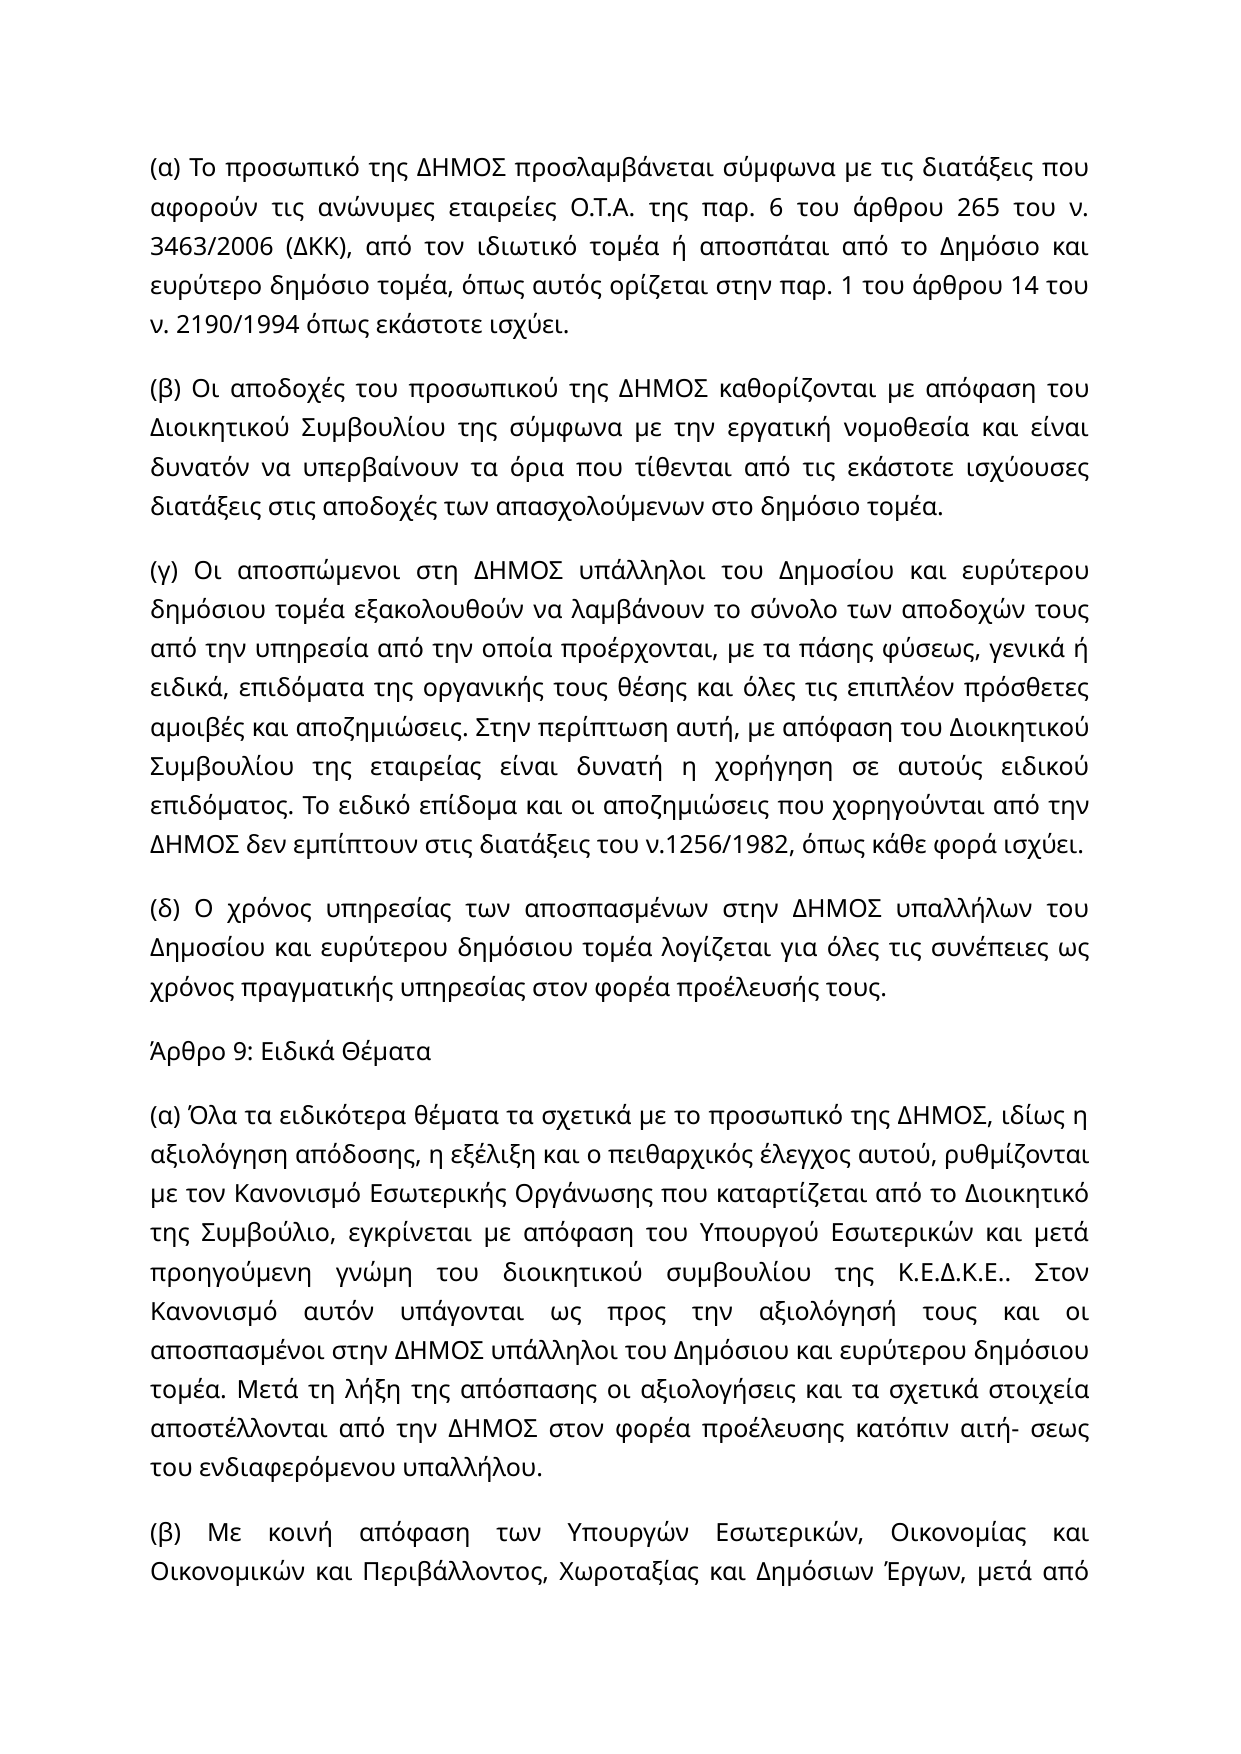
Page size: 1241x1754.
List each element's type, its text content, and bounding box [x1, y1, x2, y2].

text (β) Με κοινή απόφαση των Υπουργών Εσωτερικών, Οικονομίας και Οικονομικών και Περιβάλλοντος, Χωροταξίας και Δημόσιων Έργων, μετά από [150, 1514, 1090, 1587]
text (γ) Οι αποσπώμενοι στη ΔΗΜΟΣ υπάλληλοι του Δημοσίου και ευρύτερου δημόσιου τομέα εξακολουθούν να λαμβάνουν το σύνολο των αποδοχών τους από την υπηρεσία από την οποία προέρχονται, με τα πάσης φύσεως, γενικά ή ειδικά, επιδόματα της οργανικής τους θέσης και όλες τις επιπλέον πρόσθετες αμοιβές και αποζημιώσεις. Στην περίπτωση αυτή, με απόφαση του Διοικητικού Συμβουλίου της εταιρείας είναι δυνατή η χορήγηση σε αυτούς ειδικού επιδόματος. Το ειδικό επίδομα και οι αποζημιώσεις που χορηγούνται από την ΔΗΜΟΣ δεν εμπίπτουν στις διατάξεις του ν.1256/1982, όπως κάθε φορά ισχύει. [150, 552, 1090, 861]
text (β) Οι αποδοχές του προσωπικού της ΔΗΜΟΣ καθορίζονται με απόφαση του Διοικητικού Συμβουλίου της σύμφωνα με την εργατική νομοθεσία και είναι δυνατόν να υπερβαίνουν τα όρια που τίθενται από τις εκάστοτε ισχύουσες διατάξεις στις αποδοχές των απασχολούμενων στο δημόσιο τομέα. [150, 371, 1090, 522]
text (α) Όλα τα ειδικότερα θέματα τα σχετικά με το προσωπικό της ΔΗΜΟΣ, ιδίως η αξιολόγηση απόδοσης, η εξέλιξη και ο πειθαρχικός έλεγχος αυτού, ρυθμίζονται με τον Κανονισμό Εσωτερικής Οργάνωσης που καταρτίζεται από το Διοικητικό της Συμβούλιο, εγκρίνεται με απόφαση του Υπουργού Εσωτερικών και μετά προηγούμενη γνώμη του διοικητικού συμβουλίου της Κ.Ε.Δ.Κ.Ε.. Στον Κανονισμό αυτόν υπάγονται ως προς την αξιολόγησή τους και οι αποσπασμένοι στην ΔΗΜΟΣ υπάλληλοι του Δημόσιου και ευρύτερου δημόσιου τομέα. Μετά τη λήξη της απόσπασης οι αξιολογήσεις και τα σχετικά στοιχεία αποστέλλονται από την ΔΗΜΟΣ στον φορέα προέλευσης κατόπιν αιτή- σεως του ενδιαφερόμενου υπαλλήλου. [150, 1097, 1090, 1484]
text (δ) Ο χρόνος υπηρεσίας των αποσπασμένων στην ΔΗΜΟΣ υπαλλήλων του Δημοσίου και ευρύτερου δημόσιου τομέα λογίζεται για όλες τις συνέπειες ως χρόνος πραγματικής υπηρεσίας στον φορέα προέλευσής τους. [150, 891, 1090, 1003]
text (α) Το προσωπικό της ΔΗΜΟΣ προσλαμβάνεται σύμφωνα με τις διατάξεις που αφορούν τις ανώνυμες εταιρείες Ο.Τ.Α. της παρ. 6 του άρθρου 265 του ν. 3463/2006 (ΔΚΚ), από τον ιδιωτικό τομέα ή αποσπάται από το Δημόσιο και ευρύτερο δημόσιο τομέα, όπως αυτός ορίζεται στην παρ. 1 του άρθρου 14 του ν. 2190/1994 όπως εκάστοτε ισχύει. [150, 150, 1090, 341]
text Άρθρο 9: Ειδικά Θέματα [150, 1033, 1090, 1067]
